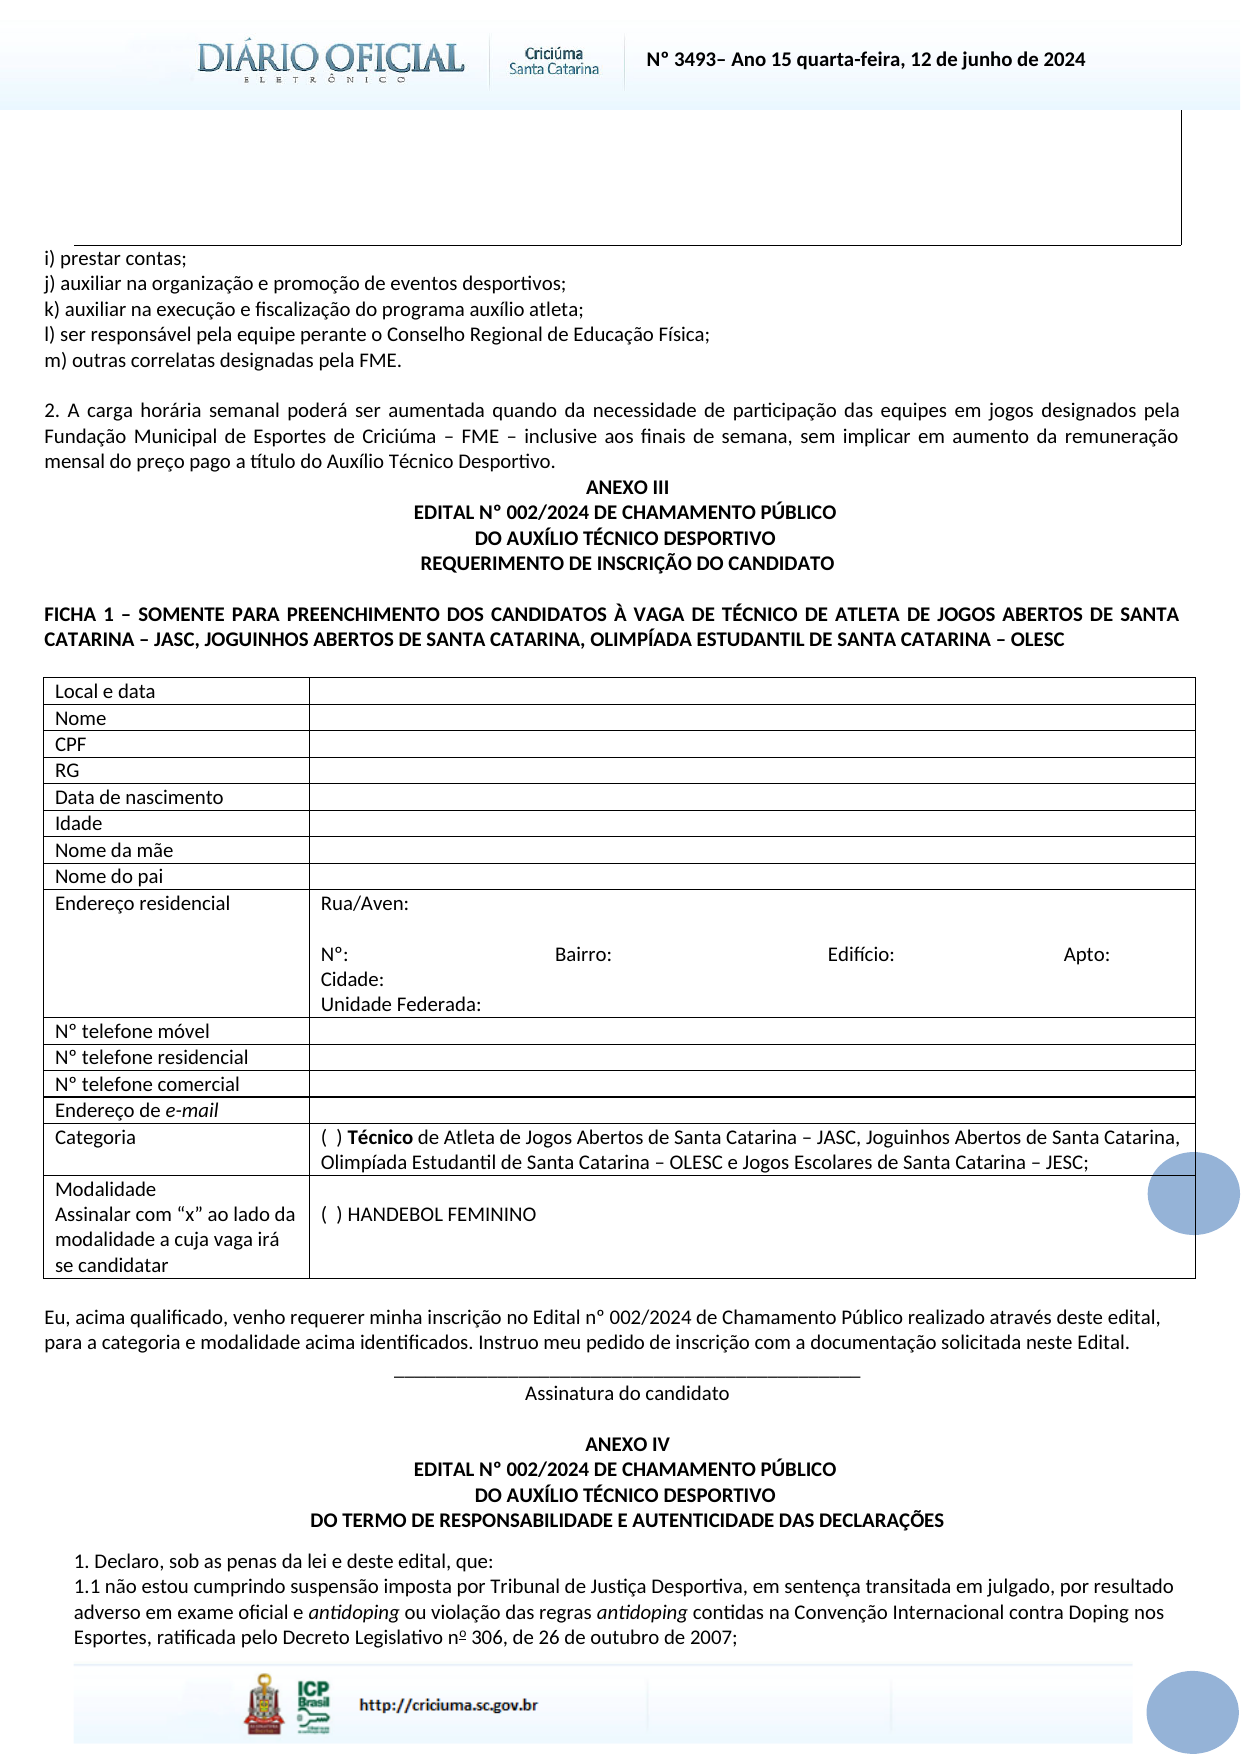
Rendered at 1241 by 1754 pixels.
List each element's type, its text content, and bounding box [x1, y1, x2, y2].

table_cell Nome da mãe [44, 837, 309, 862]
table_header Local e data [44, 678, 309, 704]
text 1.1 não estou cumprindo suspensão imposta por Tribunal de Justiça Desportiva, em sentença transitada em julgado, por resultado adverso em exame oficial e antidoping ou violação das regras antidoping contidas na Convenção Internacional contra Doping nos Esportes, ratificada pelo Decreto Legislativo no 306, de 26 de outubro de 2007; [74, 1573, 1181, 1650]
text j) auxiliar na organização e promoção de eventos desportivos; [44, 271, 1181, 296]
table_cell [310, 811, 1195, 836]
text m) outras correlatas designadas pela FME. [44, 347, 1181, 372]
table_cell [310, 864, 1195, 889]
table_cell Nº telefone móvel [44, 1018, 309, 1043]
text REQUERIMENTO DE INSCRIÇÃO DO CANDIDATO [74, 550, 1181, 576]
text DO AUXÍLIO TÉCNICO DESPORTIVO [74, 525, 1181, 550]
text Eu, acima qualificado, venho requerer minha inscrição no Edital nº 002/2024 de Chamamento Público realizado através deste edital, para a categoria e modalidade acima identificados. Instruo meu pedido de inscrição com a documentação solicitada neste Edital. [44, 1304, 1181, 1355]
table_cell [310, 1045, 1195, 1070]
table_cell [310, 1098, 1195, 1123]
table_cell [310, 837, 1195, 862]
table_cell CPF [44, 731, 309, 757]
table_cell [310, 1018, 1195, 1043]
table_cell [310, 705, 1195, 730]
table_cell Modalidade Assinalar com “x” ao lado da modalidade a cuja vaga irá se candidatar [44, 1176, 309, 1277]
table_cell [310, 784, 1195, 809]
text DO TERMO DE RESPONSABILIDADE E AUTENTICIDADE DAS DECLARAÇÕES [74, 1507, 1181, 1533]
table_cell Nome [44, 705, 309, 730]
text i) prestar contas; [44, 245, 1181, 271]
table_cell [310, 758, 1195, 783]
table_cell ( ) Técnico de Atleta de Jogos Abertos de Santa Catarina – JASC, Joguinhos Abertos de Santa Catarina, Olimpíada Estudantil de Santa Catarina – OLESC e Jogos Escolares de Santa Catarina – JESC; [310, 1124, 1195, 1175]
text Assinatura do candidato [74, 1380, 1181, 1406]
table_cell Endereço residencial [44, 890, 309, 1017]
text EDITAL Nº 002/2024 DE CHAMAMENTO PÚBLICO [74, 1456, 1181, 1482]
table_cell [310, 1071, 1195, 1096]
table_header [310, 678, 1195, 704]
table_cell [310, 731, 1195, 757]
text 2. A carga horária semanal poderá ser aumentada quando da necessidade de participação das equipes em jogos designados pela Fundação Municipal de Esportes de Criciúma – FME – inclusive aos finais de semana, sem implicar em aumento da remuneração mensal do preço pago a título do Auxílio Técnico Desportivo. [44, 398, 1181, 474]
table_cell Endereço de e-mail [44, 1098, 309, 1123]
table_cell Rua/Aven: Nº: Bairro: Edifício: Apto: Cidade: Unidade Federada: [310, 890, 1195, 1017]
text k) auxiliar na execução e fiscalização do programa auxílio atleta; [44, 296, 1181, 321]
text EDITAL Nº 002/2024 DE CHAMAMENTO PÚBLICO [74, 499, 1181, 525]
table_cell RG [44, 758, 309, 783]
table_cell Nome do pai [44, 864, 309, 889]
text ANEXO IV [74, 1431, 1181, 1456]
table_cell Nº telefone comercial [44, 1071, 309, 1096]
text l) ser responsável pela equipe perante o Conselho Regional de Educação Física; [44, 321, 1181, 347]
text DO AUXÍLIO TÉCNICO DESPORTIVO [74, 1482, 1181, 1507]
text ANEXO III [74, 474, 1181, 499]
table_cell Nº telefone residencial [44, 1045, 309, 1070]
text FICHA 1 – SOMENTE PARA PREENCHIMENTO DOS CANDIDATOS À VAGA DE Técnico de Atleta de Jogos Abertos de Santa Catarina – JASC, Joguinhos Abertos de Santa Catarina, Olimpíada Estudantil de Santa Catarina – OLESC [44, 601, 1181, 652]
table_cell Data de nascimento [44, 784, 309, 809]
text 1. Declaro, sob as penas da lei e deste edital, que: [74, 1548, 1181, 1573]
table_cell ( ) HANDEBOL FEMININO [310, 1176, 1195, 1277]
text _____________________________________________ [74, 1355, 1181, 1380]
table_cell Categoria [44, 1124, 309, 1175]
table_cell Idade [44, 811, 309, 836]
